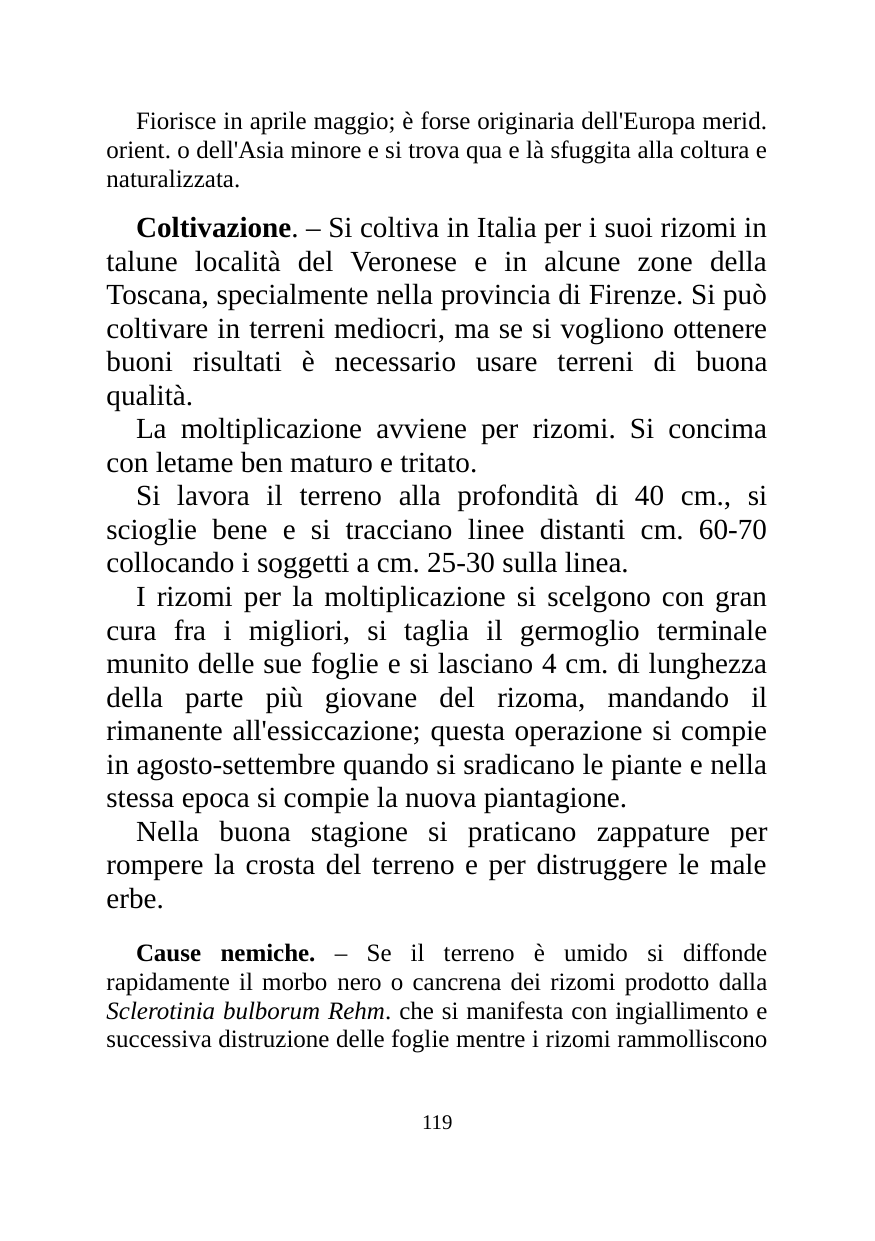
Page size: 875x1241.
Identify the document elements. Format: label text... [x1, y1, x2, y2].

text Coltivazione. – Si coltiva in Italia per i suoi rizomi in talune località del Veronese e in alcune zone della Toscana, specialmente nella provincia di Firenze. Si può coltivare in terreni mediocri, ma se si vogliono ottenere buoni risultati è necessario usare terreni di buona qualità. [106, 210, 768, 411]
text Si lavora il terreno alla profondità di 40 cm., si scioglie bene e si tracciano linee distanti cm. 60-70 collocando i soggetti a cm. 25-30 sulla linea. [106, 478, 768, 579]
text I rizomi per la moltiplicazione si scelgono con gran cura fra i migliori, si taglia il germoglio terminale munito delle sue foglie e si lasciano 4 cm. di lunghezza della parte più giovane del rizoma, mandando il rimanente all'essiccazione; questa operazione si compie in agosto-settembre quando si sradicano le piante e nella stessa epoca si compie la nuova piantagione. [106, 579, 768, 814]
text Nella buona stagione si praticano zappature per rompere la crosta del terreno e per distruggere le male erbe. [106, 814, 768, 914]
text Fiorisce in aprile maggio; è forse originaria dell'Europa merid. orient. o dell'Asia minore e si trova qua e là sfuggita alla coltura e naturalizzata. [106, 106, 768, 192]
text Cause nemiche. – Se il terreno è umido si diffonde rapidamente il morbo nero o cancrena dei rizomi prodotto dalla Sclerotinia bulborum Rehm. che si manifesta con ingiallimento e successiva distruzione delle foglie mentre i rizomi rammolliscono [106, 938, 768, 1053]
text La moltiplicazione avviene per rizomi. Si concima con letame ben maturo e tritato. [106, 411, 768, 478]
